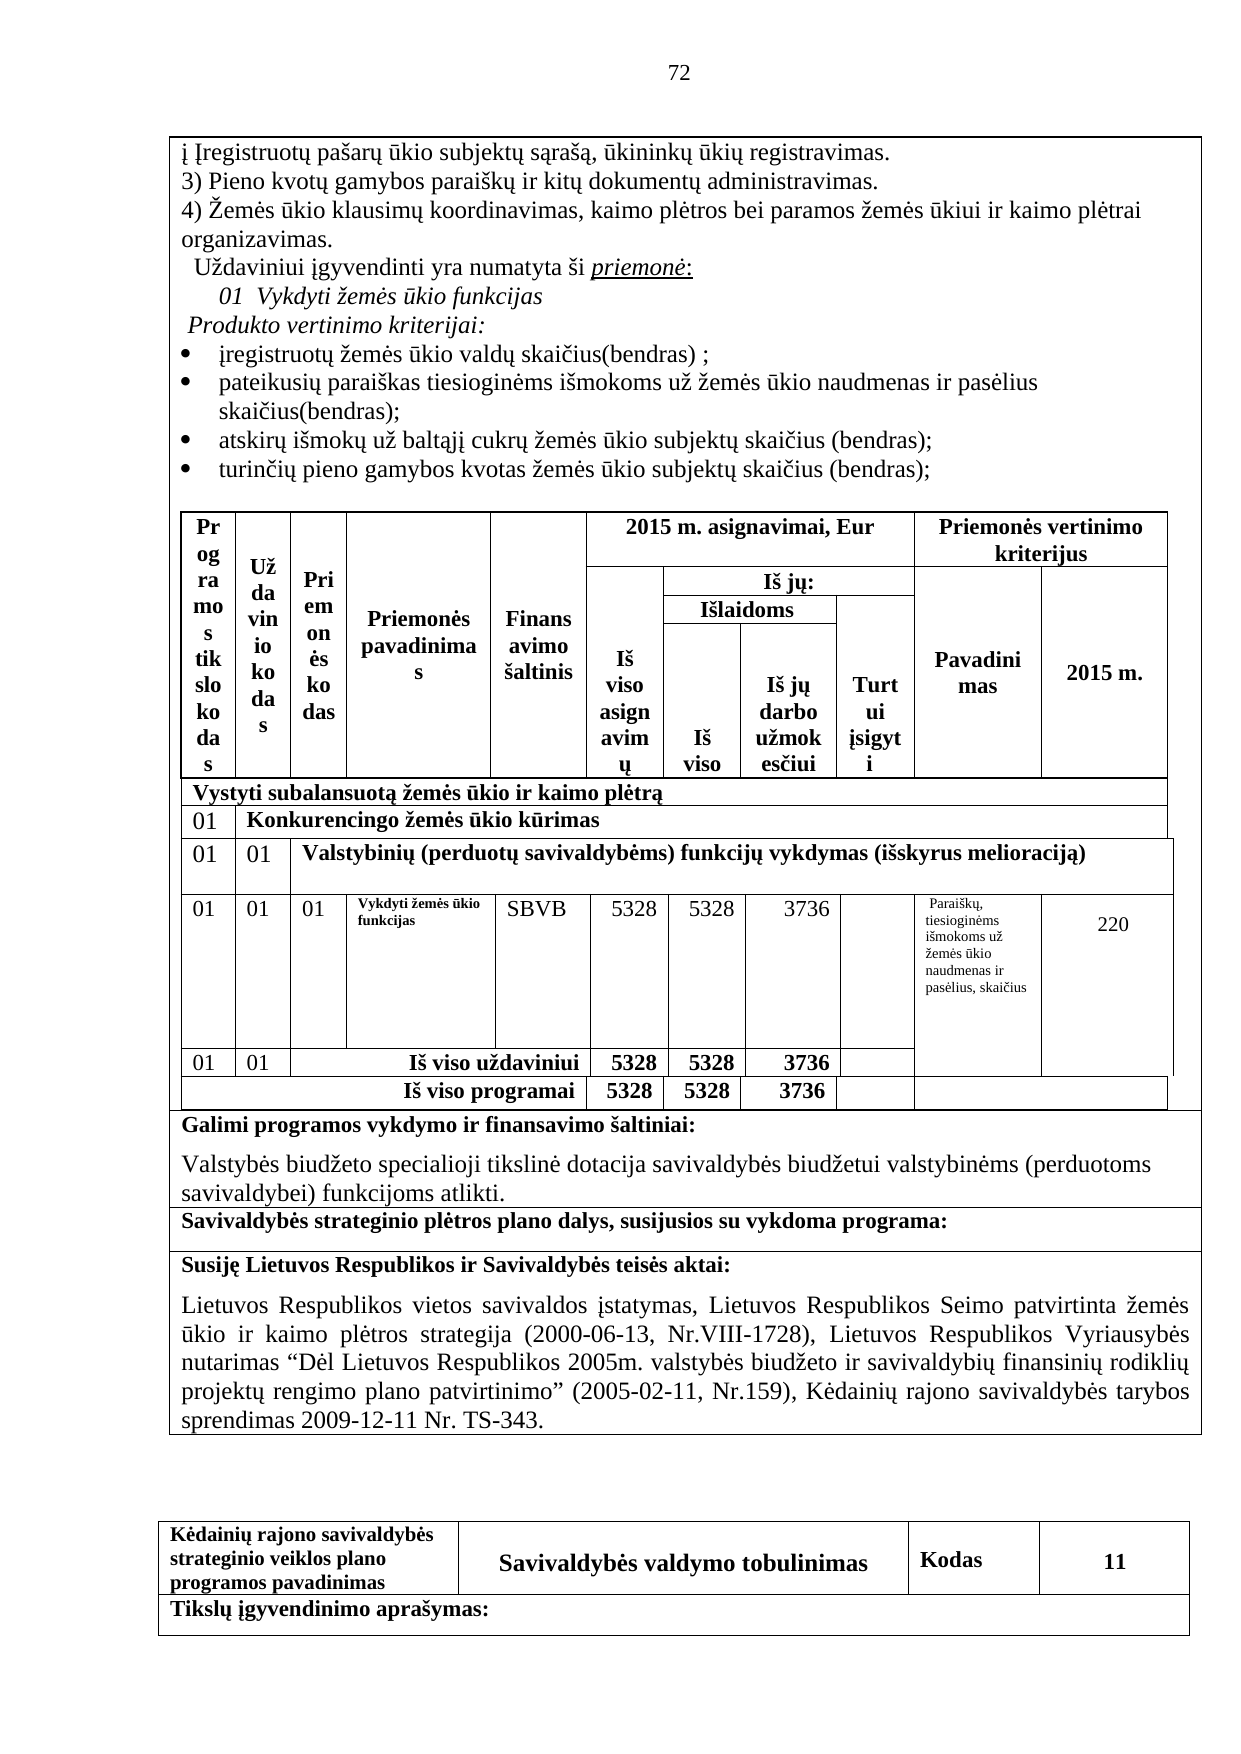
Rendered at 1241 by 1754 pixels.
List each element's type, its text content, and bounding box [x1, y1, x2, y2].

table_cell 220 [1042, 895, 1173, 1048]
table_cell [837, 1077, 914, 1108]
table_cell [1042, 1048, 1173, 1076]
table_cell [1168, 595, 1174, 623]
table_cell 01 [291, 895, 346, 1048]
table_cell 01 [236, 1049, 290, 1076]
table_cell 01 [182, 895, 235, 1048]
table_cell [841, 895, 914, 1048]
table_cell Vystyti subalansuotą žemės ūkio ir kaimo plėtrą [182, 779, 1167, 805]
table_cell 5328 [664, 1077, 740, 1108]
table_cell [1168, 623, 1174, 660]
table_cell Iš jų darbo užmokesčiui [741, 624, 836, 777]
table_header Programos tikslo kodas [182, 513, 235, 777]
table_cell 01 [182, 1049, 235, 1076]
table_cell Iš viso uždaviniui [291, 1049, 590, 1076]
table_header Savivaldybės valdymo tobulinimas [459, 1522, 908, 1594]
table_cell 01 [236, 839, 290, 894]
table_cell 3736 [746, 1049, 840, 1076]
table_cell 5328 [591, 1049, 668, 1076]
table_cell [1168, 777, 1174, 805]
table_cell Iš viso [664, 624, 740, 777]
table_cell 01 [182, 806, 235, 838]
table_cell Paraiškų, tiesioginėms išmokoms už žemės ūkio naudmenas ir pasėlius, skaičius [915, 895, 1041, 1048]
table_cell SBVB [496, 895, 590, 1048]
table_cell Tikslų įgyvendinimo aprašymas: [159, 1595, 1189, 1635]
table_cell Iš viso programai [182, 1077, 586, 1108]
table_cell 5328 [669, 1049, 745, 1076]
table_cell 01 [182, 839, 235, 894]
table_cell 5328 [587, 1077, 663, 1108]
table_cell Pavadinimas [915, 567, 1041, 777]
table_header Priemonės pavadinimas [347, 513, 490, 777]
table_cell [915, 1077, 1167, 1108]
table_header Priemonės vertinimo kriterijus [915, 513, 1167, 566]
table_cell 3736 [746, 895, 840, 1048]
table_header Finansavimo šaltinis [491, 513, 586, 777]
table_cell Savivaldybės strateginio plėtros plano dalys, susijusios su vykdoma programa: [170, 1208, 1201, 1251]
table_cell 2015 m. [1042, 567, 1167, 777]
table_header Priemonės kodas [291, 513, 346, 777]
table_cell [1168, 660, 1174, 777]
table_cell Turtui įsigyti [837, 596, 914, 777]
table_cell [1168, 1076, 1174, 1108]
table_cell 5328 [669, 895, 745, 1048]
table_cell Vykdyti žemės ūkio funkcijas [347, 895, 495, 1048]
table_cell [841, 1049, 914, 1076]
table_header [1168, 511, 1174, 566]
table_header Kėdainių rajono savivaldybės strateginio veiklos plano programos pavadinimas [159, 1522, 458, 1594]
table_header Kodas [909, 1522, 1039, 1594]
table_cell į Įregistruotų pašarų ūkio subjektų sąrašą, ūkininkų ūkių registravimas. 3) Pieno kvotų gamybos paraiškų ir kitų dokumentų administravimas. 4) Žemės ūkio klausimų koordinavimas, kaimo plėtros bei paramos žemės ūkiui ir kaimo plėtrai organizavimas. Uždaviniui įgyvendinti yra numatyta ši priemonė: 01 Vykdyti žemės ūkio funkcijas Produkto vertinimo kriterijai:  įregistruotų žemės ūkio valdų skaičius(bendras) ;  pateikusių paraiškas tiesioginėms išmokoms už žemės ūkio naudmenas ir pasėlius skaičius(bendras);  atskirų išmokų už baltąjį cukrų žemės ūkio subjektų skaičius (bendras);  turinčių pieno gamybos kvotas žemės ūkio subjektų skaičius (bendras); [170, 138, 1201, 1110]
table_header 11 [1040, 1522, 1189, 1594]
table_cell Valstybinių (perduotų savivaldybėms) funkcijų vykdymas (išskyrus melioraciją) [291, 839, 1173, 894]
table_header 2015 m. asignavimai, Eur [587, 513, 914, 566]
table_cell Iš viso asignavimų [587, 567, 663, 777]
table_cell [1168, 566, 1174, 594]
table_cell Konkurencingo žemės ūkio kūrimas [236, 806, 1167, 838]
table_cell [1168, 805, 1174, 838]
table_cell Susiję Lietuvos Respublikos ir Savivaldybės teisės aktai: Lietuvos Respublikos vietos savivaldos įstatymas, Lietuvos Respublikos Seimo patvirtinta žemės ūkio ir kaimo plėtros strategija (2000-06-13, Nr.VIII-1728), Lietuvos Respublikos Vyriausybės nutarimas “Dėl Lietuvos Respublikos 2005m. valstybės biudžeto ir savivaldybių finansinių rodiklių projektų rengimo plano patvirtinimo” (2005-02-11, Nr.159), Kėdainių rajono savivaldybės tarybos sprendimas 2009-12-11 Nr. TS-343. [170, 1252, 1201, 1434]
table_cell 5328 [591, 895, 668, 1048]
table_cell 3736 [741, 1077, 836, 1108]
table_cell 01 [236, 895, 290, 1048]
table_cell [915, 1048, 1041, 1076]
table_cell Galimi programos vykdymo ir finansavimo šaltiniai: Valstybės biudžeto specialioji tikslinė dotacija savivaldybės biudžetui valstybinėms (perduotoms savivaldybei) funkcijoms atlikti. [170, 1111, 1201, 1207]
table_cell Išlaidoms [664, 596, 836, 623]
table_header Uždavinio kodas [236, 513, 290, 777]
table_cell Iš jų: [664, 567, 914, 594]
